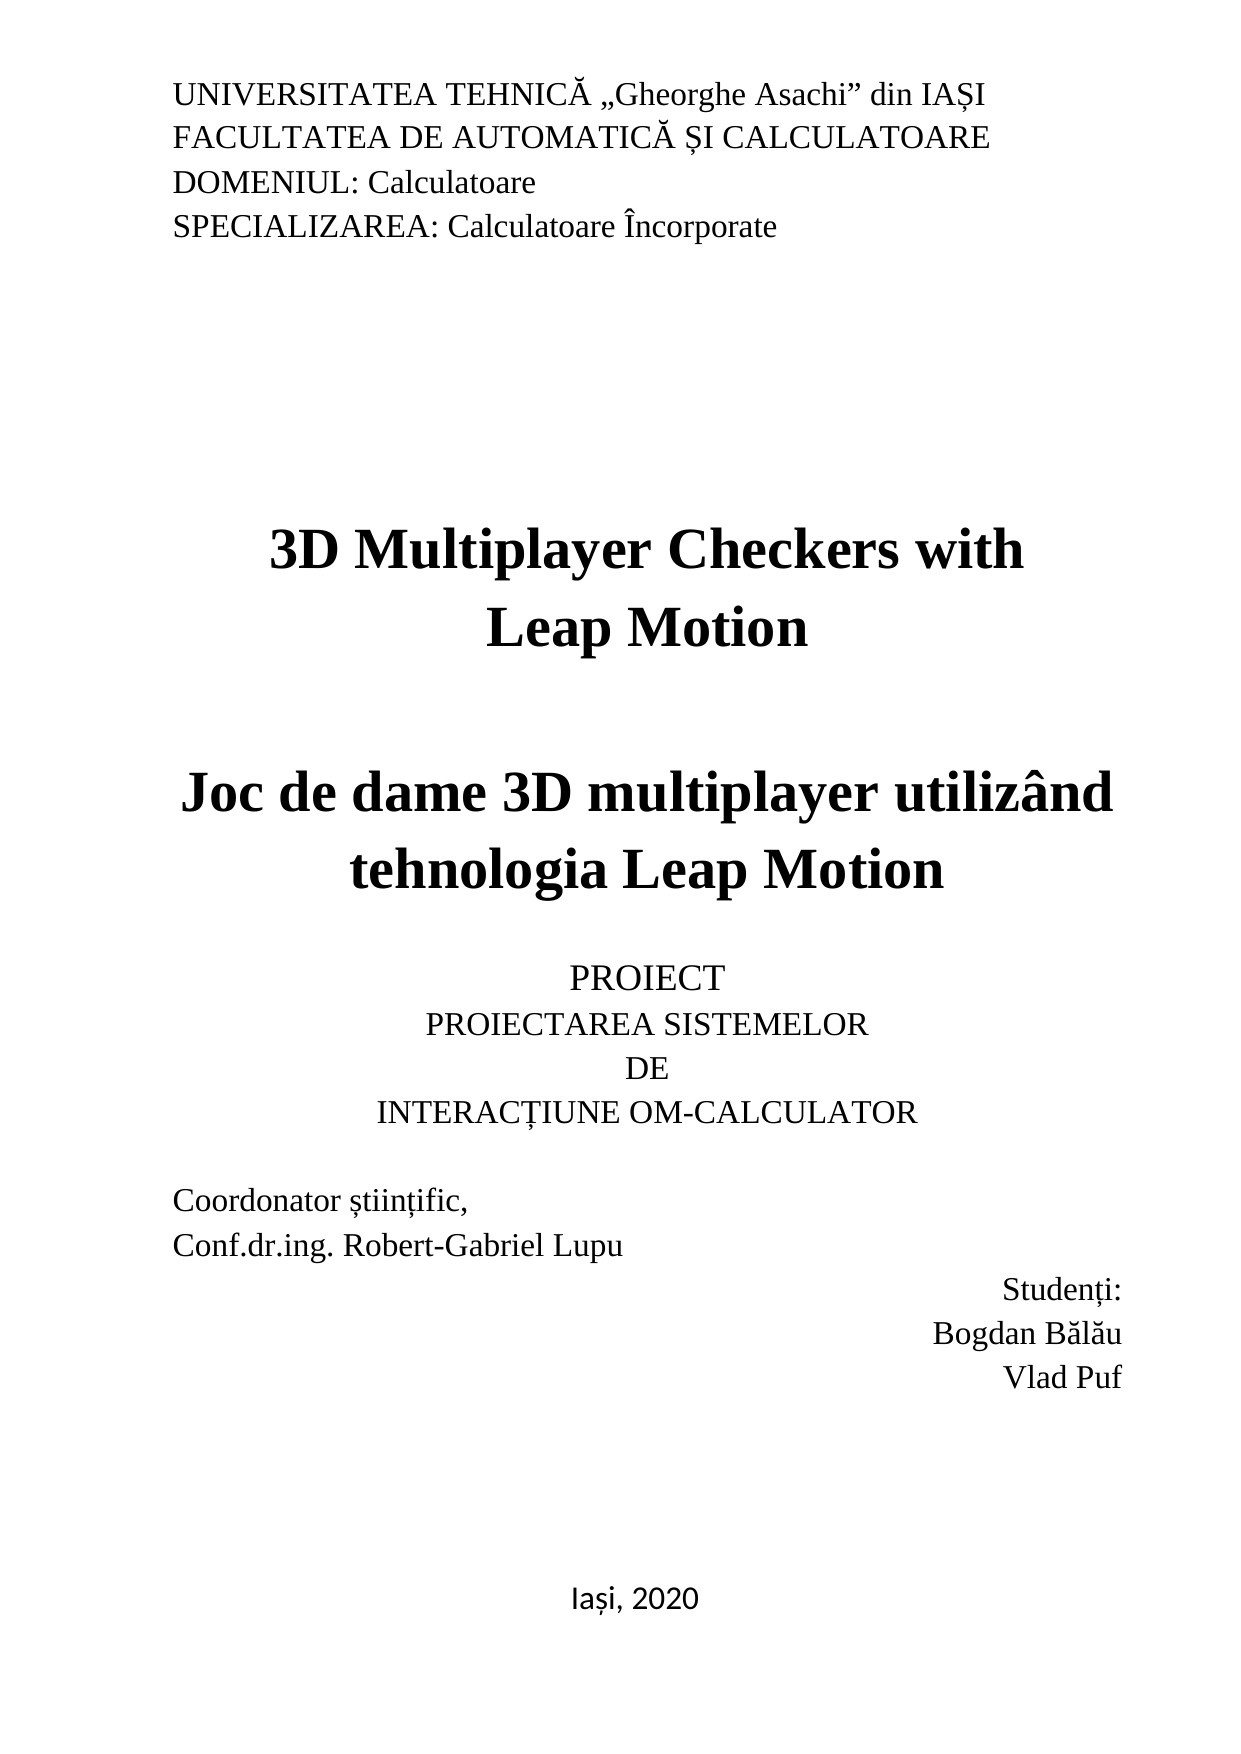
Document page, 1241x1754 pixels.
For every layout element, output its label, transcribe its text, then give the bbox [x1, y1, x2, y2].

text Vlad Puf [172, 1357, 1122, 1395]
text DE [172, 1048, 1122, 1087]
text Coordonator științific, [172, 1181, 1122, 1219]
text INTERACȚIUNE OM-CALCULATOR [172, 1093, 1122, 1131]
text UNIVERSITATEA TEHNICĂ „Gheorghe Asachi” din IAȘI [172, 74, 1122, 112]
text Studenți: [172, 1269, 1122, 1307]
text Conf.dr.ing. Robert-Gabriel Lupu [172, 1225, 1122, 1263]
text DOMENIUL: Calculatoare [172, 162, 1122, 200]
text Joc de dame 3D multiplayer utilizând tehnologia Leap Motion [172, 757, 1122, 901]
text SPECIALIZAREA: Calculatoare Încorporate [172, 206, 1122, 244]
text Leap Motion [172, 591, 1122, 658]
text Bogdan Bălău [172, 1313, 1122, 1351]
text 3D Multiplayer Checkers with [172, 514, 1122, 581]
text FACULTATEA DE AUTOMATICĂ ȘI CALCULATOARE [172, 118, 1122, 156]
text PROIECT [172, 955, 1122, 998]
text PROIECTAREA SISTEMELOR [172, 1004, 1122, 1043]
